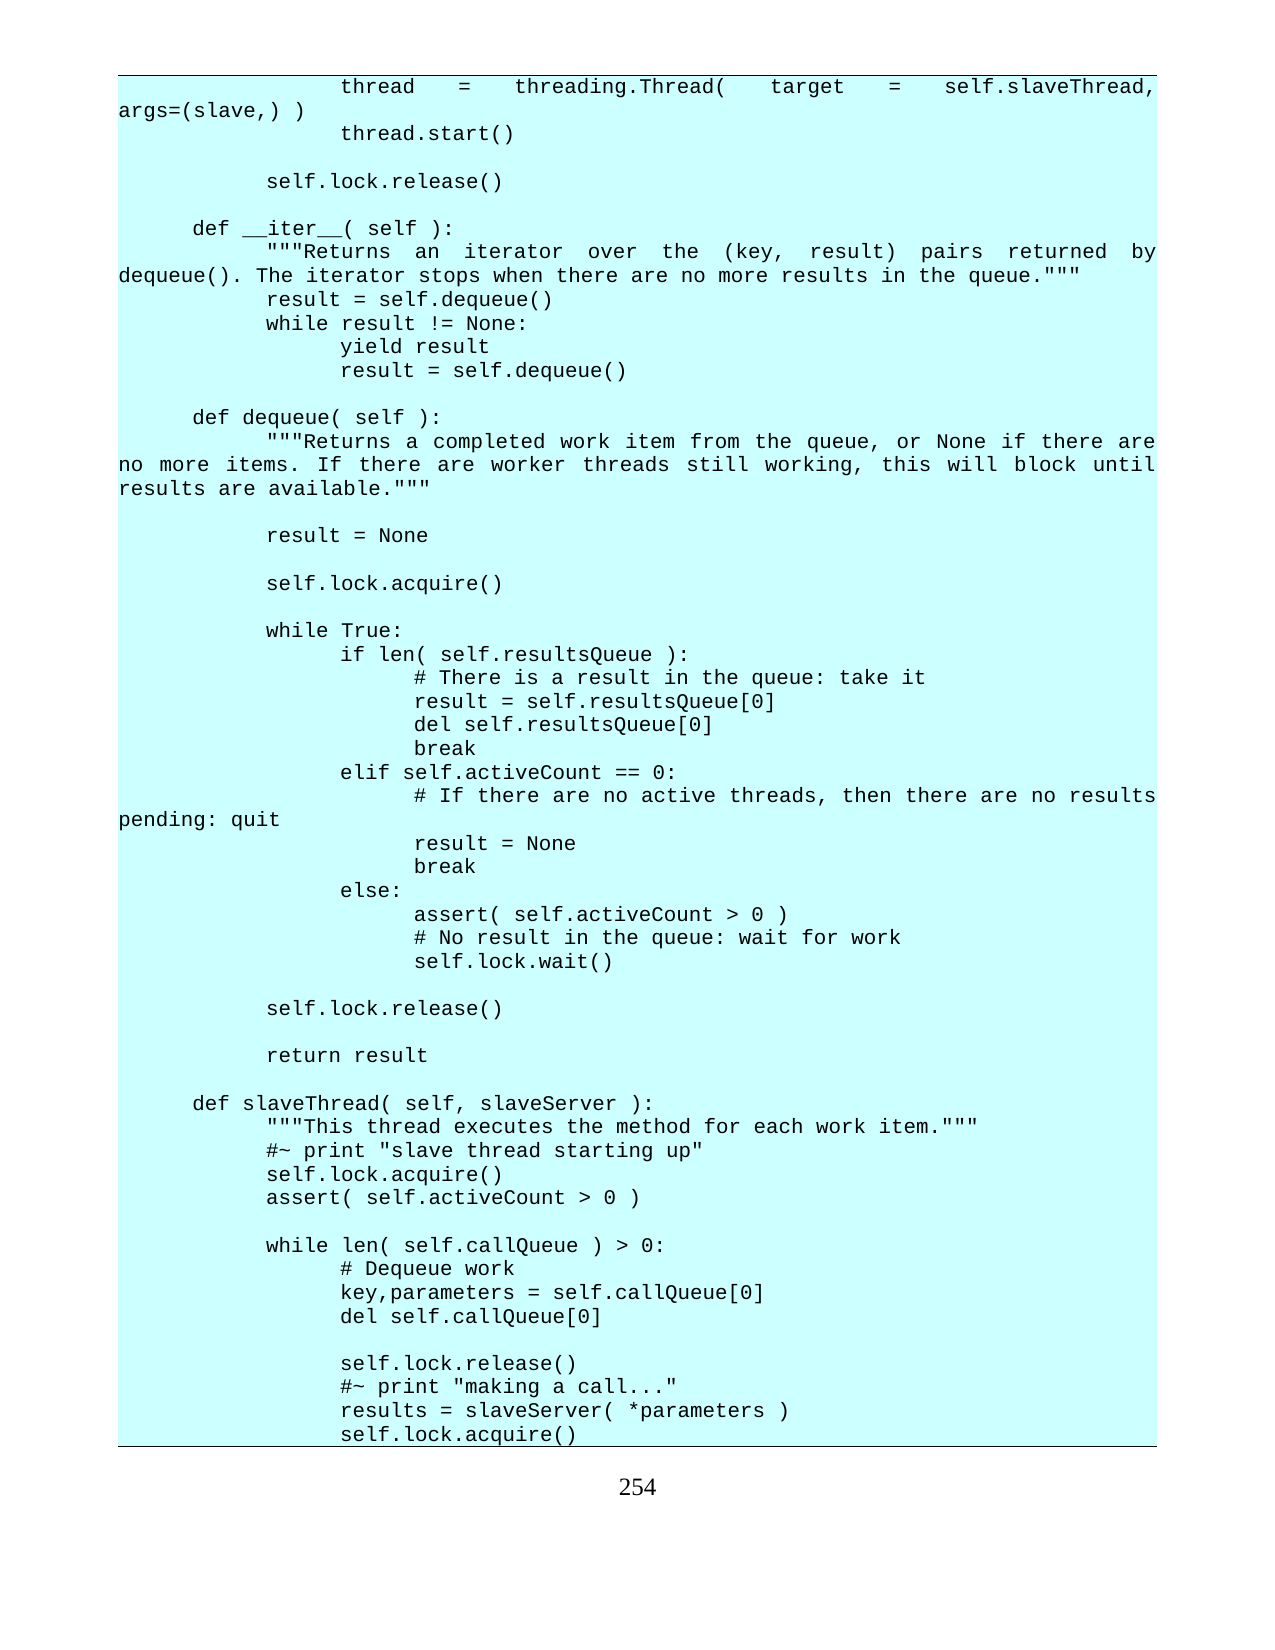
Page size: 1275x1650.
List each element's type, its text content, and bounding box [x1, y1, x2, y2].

text """Returns a completed work item from the queue, or None if there are no more items. If there are worker threads still working, this will block until results are available.""" [118, 431, 1157, 502]
text result = None [118, 525, 1157, 549]
text # No result in the queue: wait for work [118, 927, 1157, 951]
text assert( self.activeCount > 0 ) [118, 1187, 1157, 1211]
text self.lock.release() [118, 1353, 1157, 1377]
text while result != None: [118, 312, 1157, 336]
text result = self.dequeue() [118, 360, 1157, 383]
text del self.resultsQueue[0] [118, 714, 1157, 738]
text """This thread executes the method for each work item.""" [118, 1116, 1157, 1140]
text def __iter__( self ): [118, 218, 1157, 242]
text """Returns an iterator over the (key, result) pairs returned by dequeue(). The iterator stops when there are no more results in the queue.""" [118, 242, 1157, 289]
text self.lock.release() [118, 171, 1157, 194]
text self.lock.acquire() [118, 1424, 1157, 1446]
text del self.callQueue[0] [118, 1306, 1157, 1329]
text return result [118, 1046, 1157, 1069]
text while True: [118, 620, 1157, 643]
text thread.start() [118, 123, 1157, 147]
text break [118, 738, 1157, 762]
text # Dequeue work [118, 1258, 1157, 1282]
text yield result [118, 336, 1157, 360]
text def dequeue( self ): [118, 407, 1157, 431]
text elif self.activeCount == 0: [118, 762, 1157, 785]
text self.lock.acquire() [118, 1164, 1157, 1187]
text #~ print "making a call..." [118, 1377, 1157, 1400]
text #~ print "slave thread starting up" [118, 1140, 1157, 1164]
text assert( self.activeCount > 0 ) [118, 904, 1157, 927]
text else: [118, 880, 1157, 904]
text self.lock.wait() [118, 951, 1157, 974]
text def slaveThread( self, slaveServer ): [118, 1093, 1157, 1116]
text result = self.dequeue() [118, 289, 1157, 312]
text self.lock.acquire() [118, 573, 1157, 596]
text thread = threading.Thread( target = self.slaveThread, args=(slave,) ) [118, 76, 1157, 123]
text key,parameters = self.callQueue[0] [118, 1282, 1157, 1306]
text self.lock.release() [118, 998, 1157, 1022]
text results = slaveServer( *parameters ) [118, 1400, 1157, 1424]
text result = self.resultsQueue[0] [118, 691, 1157, 714]
text break [118, 856, 1157, 880]
text # There is a result in the queue: take it [118, 667, 1157, 691]
text result = None [118, 833, 1157, 856]
text if len( self.resultsQueue ): [118, 643, 1157, 667]
text # If there are no active threads, then there are no results pending: quit [118, 785, 1157, 833]
text while len( self.callQueue ) > 0: [118, 1235, 1157, 1258]
